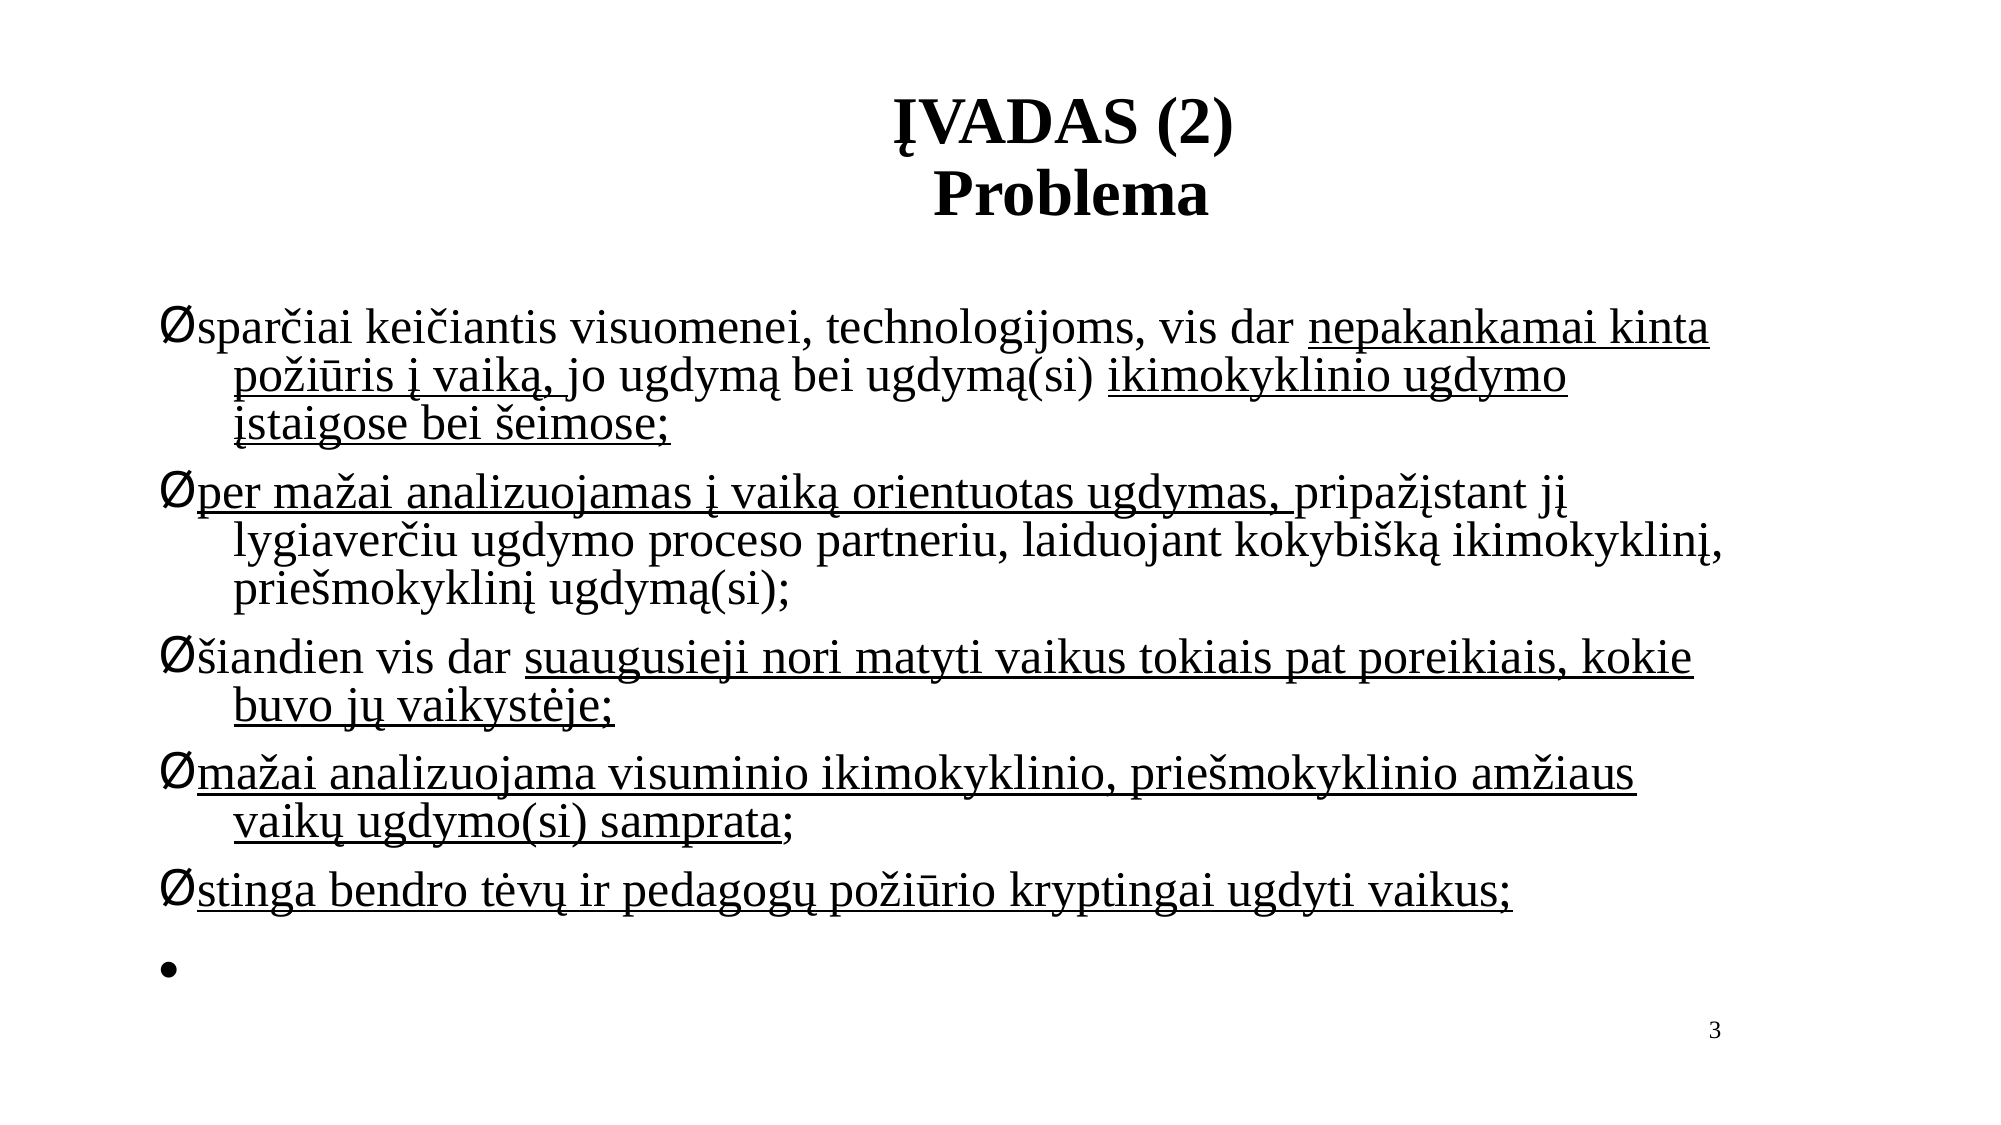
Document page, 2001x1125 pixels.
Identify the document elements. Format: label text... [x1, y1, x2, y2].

text_box 3 [1584, 1001, 1847, 1057]
title ĮVADAS (2) Problema [433, 78, 1712, 297]
list sparčiai keičiantis visuomenei, technologijoms, vis dar nepakankamai kinta požiūris į vaiką, jo ugdymą bei ugdymą(si) ikimokyklinio ugdymo įstaigose bei šeimose; per mažai analizuojamas į vaiką orientuotas ugdymas, pripažįstant jį lygiaverčiu ugdymo proceso partneriu, laiduojant kokybišką ikimokyklinį, priešmokyklinį ugdymą(si); šiandien vis dar suaugusieji nori matyti vaikus tokiais pat poreikiais, kokie buvo jų vaikystėje; mažai analizuojama visuminio ikimokyklinio, priešmokyklinio amžiaus vaikų ugdymo(si) samprata; stinga bendro tėvų ir pedagogų požiūrio kryptingai ugdyti vaikus; [143, 297, 1751, 977]
